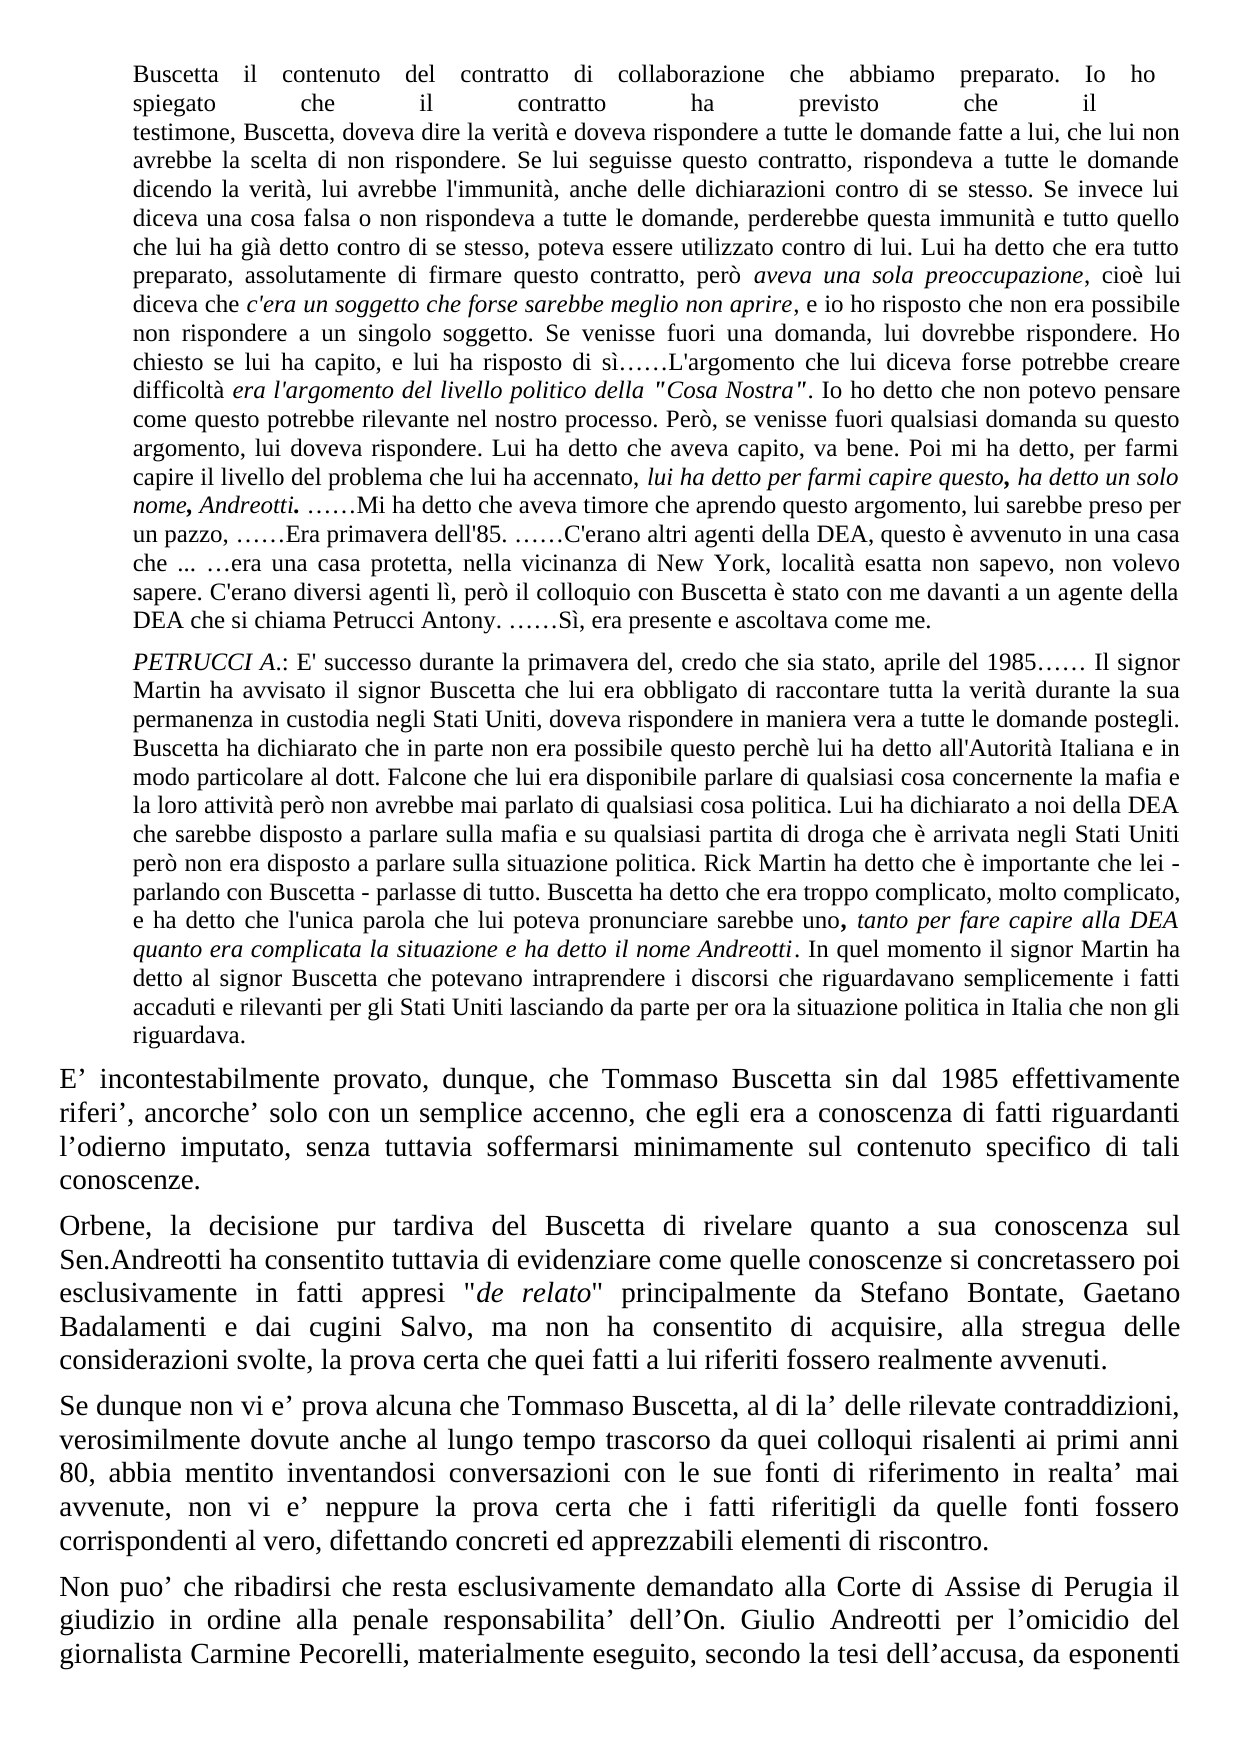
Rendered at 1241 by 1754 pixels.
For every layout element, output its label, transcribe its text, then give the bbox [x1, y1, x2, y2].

text Non puo’ che ribadirsi che resta esclusivamente demandato alla Corte di Assise di Perugia il giudizio in ordine alla penale responsabilita’ dell’On. Giulio Andreotti per l’omicidio del giornalista Carmine Pecorelli, materialmente eseguito, secondo la tesi dell’accusa, da esponenti [59, 1569, 1181, 1669]
text Orbene, la decisione pur tardiva del Buscetta di rivelare quanto a sua conoscenza sul Sen.Andreotti ha consentito tuttavia di evidenziare come quelle conoscenze si concretassero poi esclusivamente in fatti appresi "de relato" principalmente da Stefano Bontate, Gaetano Badalamenti e dai cugini Salvo, ma non ha consentito di acquisire, alla stregua delle considerazioni svolte, la prova certa che quei fatti a lui riferiti fossero realmente avvenuti. [59, 1208, 1181, 1376]
text E’ incontestabilmente provato, dunque, che Tommaso Buscetta sin dal 1985 effettivamente riferi’, ancorche’ solo con un semplice accenno, che egli era a conoscenza di fatti riguardanti l’odierno imputato, senza tuttavia soffermarsi minimamente sul contenuto specifico di tali conoscenze. [59, 1062, 1181, 1196]
text Se dunque non vi e’ prova alcuna che Tommaso Buscetta, al di la’ delle rilevate contraddizioni, verosimilmente dovute anche al lungo tempo trascorso da quei colloqui risalenti ai primi anni 80, abbia mentito inventandosi conversazioni con le sue fonti di riferimento in realta’ mai avvenute, non vi e’ neppure la prova certa che i fatti riferitigli da quelle fonti fossero corrispondenti al vero, difettando concreti ed apprezzabili elementi di riscontro. [59, 1388, 1181, 1556]
text PETRUCCI A.: E' successo durante la primavera del, credo che sia stato, aprile del 1985…… Il signor Martin ha avvisato il signor Buscetta che lui era obbligato di raccontare tutta la verità durante la sua permanenza in custodia negli Stati Uniti, doveva rispondere in maniera vera a tutte le domande postegli. Buscetta ha dichiarato che in parte non era possibile questo perchè lui ha detto all'Autorità Italiana e in modo particolare al dott. Falcone che lui era disponibile parlare di qualsiasi cosa concernente la mafia e la loro attività però non avrebbe mai parlato di qualsiasi cosa politica. Lui ha dichiarato a noi della DEA che sarebbe disposto a parlare sulla mafia e su qualsiasi partita di droga che è arrivata negli Stati Uniti però non era disposto a parlare sulla situazione politica. Rick Martin ha detto che è importante che lei - parlando con Buscetta - parlasse di tutto. Buscetta ha detto che era troppo complicato, molto complicato, e ha detto che l'unica parola che lui poteva pronunciare sarebbe uno, tanto per fare capire alla DEA quanto era complicata la situazione e ha detto il nome Andreotti. In quel momento il signor Martin ha detto al signor Buscetta che potevano intraprendere i discorsi che riguardavano semplicemente i fatti accaduti e rilevanti per gli Stati Uniti lasciando da parte per ora la situazione politica in Italia che non gli riguardava. [133, 647, 1181, 1049]
text Buscetta il contenuto del contratto di collaborazione che abbiamo preparato. Io ho spiegato che il contratto ha previsto che il testimone, Buscetta, doveva dire la verità e doveva rispondere a tutte le domande fatte a lui, che lui non avrebbe la scelta di non rispondere. Se lui seguisse questo contratto, rispondeva a tutte le domande dicendo la verità, lui avrebbe l'immunità, anche delle dichiarazioni contro di se stesso. Se invece lui diceva una cosa falsa o non rispondeva a tutte le domande, perderebbe questa immunità e tutto quello che lui ha già detto contro di se stesso, poteva essere utilizzato contro di lui. Lui ha detto che era tutto preparato, assolutamente di firmare questo contratto, però aveva una sola preoccupazione, cioè lui diceva che c'era un soggetto che forse sarebbe meglio non aprire, e io ho risposto che non era possibile non rispondere a un singolo soggetto. Se venisse fuori una domanda, lui dovrebbe rispondere. Ho chiesto se lui ha capito, e lui ha risposto di sì……L'argomento che lui diceva forse potrebbe creare difficoltà era l'argomento del livello politico della "Cosa Nostra". Io ho detto che non potevo pensare come questo potrebbe rilevante nel nostro processo. Però, se venisse fuori qualsiasi domanda su questo argomento, lui doveva rispondere. Lui ha detto che aveva capito, va bene. Poi mi ha detto, per farmi capire il livello del problema che lui ha accennato, lui ha detto per farmi capire questo, ha detto un solo nome, Andreotti. ……Mi ha detto che aveva timore che aprendo questo argomento, lui sarebbe preso per un pazzo, ……Era primavera dell'85. ……C'erano altri agenti della DEA, questo è avvenuto in una casa che ... …era una casa protetta, nella vicinanza di New York, località esatta non sapevo, non volevo sapere. C'erano diversi agenti lì, però il colloquio con Buscetta è stato con me davanti a un agente della DEA che si chiama Petrucci Antony. ……Sì, era presente e ascoltava come me. [133, 59, 1181, 634]
